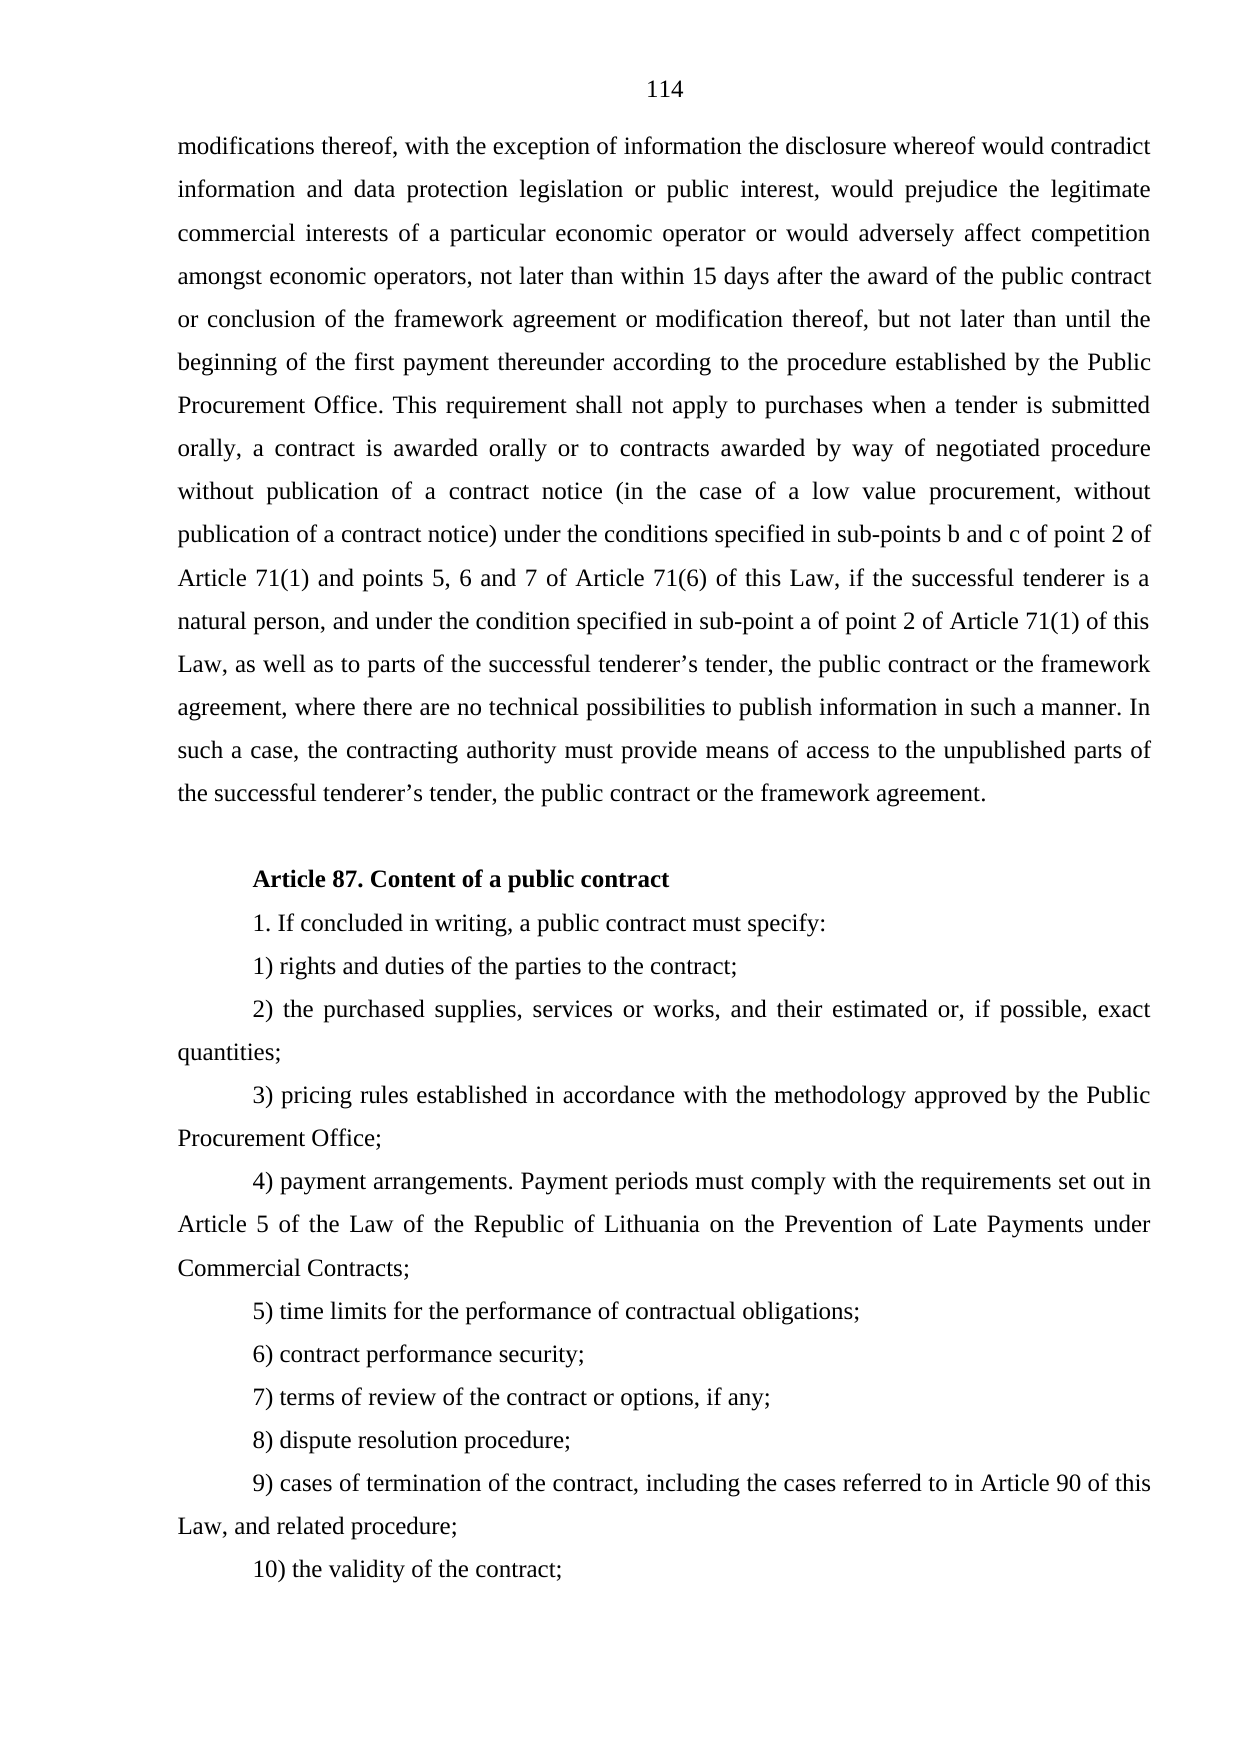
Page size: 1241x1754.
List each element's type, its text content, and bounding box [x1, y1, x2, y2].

text 6) contract performance security; [177, 1339, 1152, 1368]
text 10) the validity of the contract; [177, 1554, 1152, 1583]
text 9) cases of termination of the contract, including the cases referred to in Article 90 of this Law, and related procedure; [177, 1468, 1152, 1540]
text Article 87. Content of a public contract [177, 864, 1152, 893]
text 3) pricing rules established in accordance with the methodology approved by the Public Procurement Office; [177, 1080, 1152, 1152]
text 1. If concluded in writing, a public contract must specify: [177, 908, 1152, 936]
text 7) terms of review of the contract or options, if any; [177, 1382, 1152, 1411]
text 4) payment arrangements. Payment periods must comply with the requirements set out in Article 5 of the Law of the Republic of Lithuania on the Prevention of Late Payments under Commercial Contracts; [177, 1166, 1152, 1281]
text 2) the purchased supplies, services or works, and their estimated or, if possible, exact quantities; [177, 994, 1152, 1066]
text 8) dispute resolution procedure; [177, 1425, 1152, 1454]
text 1) rights and duties of the parties to the contract; [177, 951, 1152, 979]
text modifications thereof, with the exception of information the disclosure whereof would contradict information and data protection legislation or public interest, would prejudice the legitimate commercial interests of a particular economic operator or would adversely affect competition amongst economic operators, not later than within 15 days after the award of the public contract or conclusion of the framework agreement or modification thereof, but not later than until the beginning of the first payment thereunder according to the procedure established by the Public Procurement Office. This requirement shall not apply to purchases when a tender is submitted orally, a contract is awarded orally or to contracts awarded by way of negotiated procedure without publication of a contract notice (in the case of a low value procurement, without publication of a contract notice) under the conditions specified in sub-points b and c of point 2 of Article 71(1) and points 5, 6 and 7 of Article 71(6) of this Law, if the successful tenderer is a natural person, and under the condition specified in sub-point a of point 2 of Article 71(1) of this Law, as well as to parts of the successful tenderer’s tender, the public contract or the framework agreement, where there are no technical possibilities to publish information in such a manner. In such a case, the contracting authority must provide means of access to the unpublished parts of the successful tenderer’s tender, the public contract or the framework agreement. [177, 131, 1152, 807]
text 5) time limits for the performance of contractual obligations; [177, 1296, 1152, 1324]
